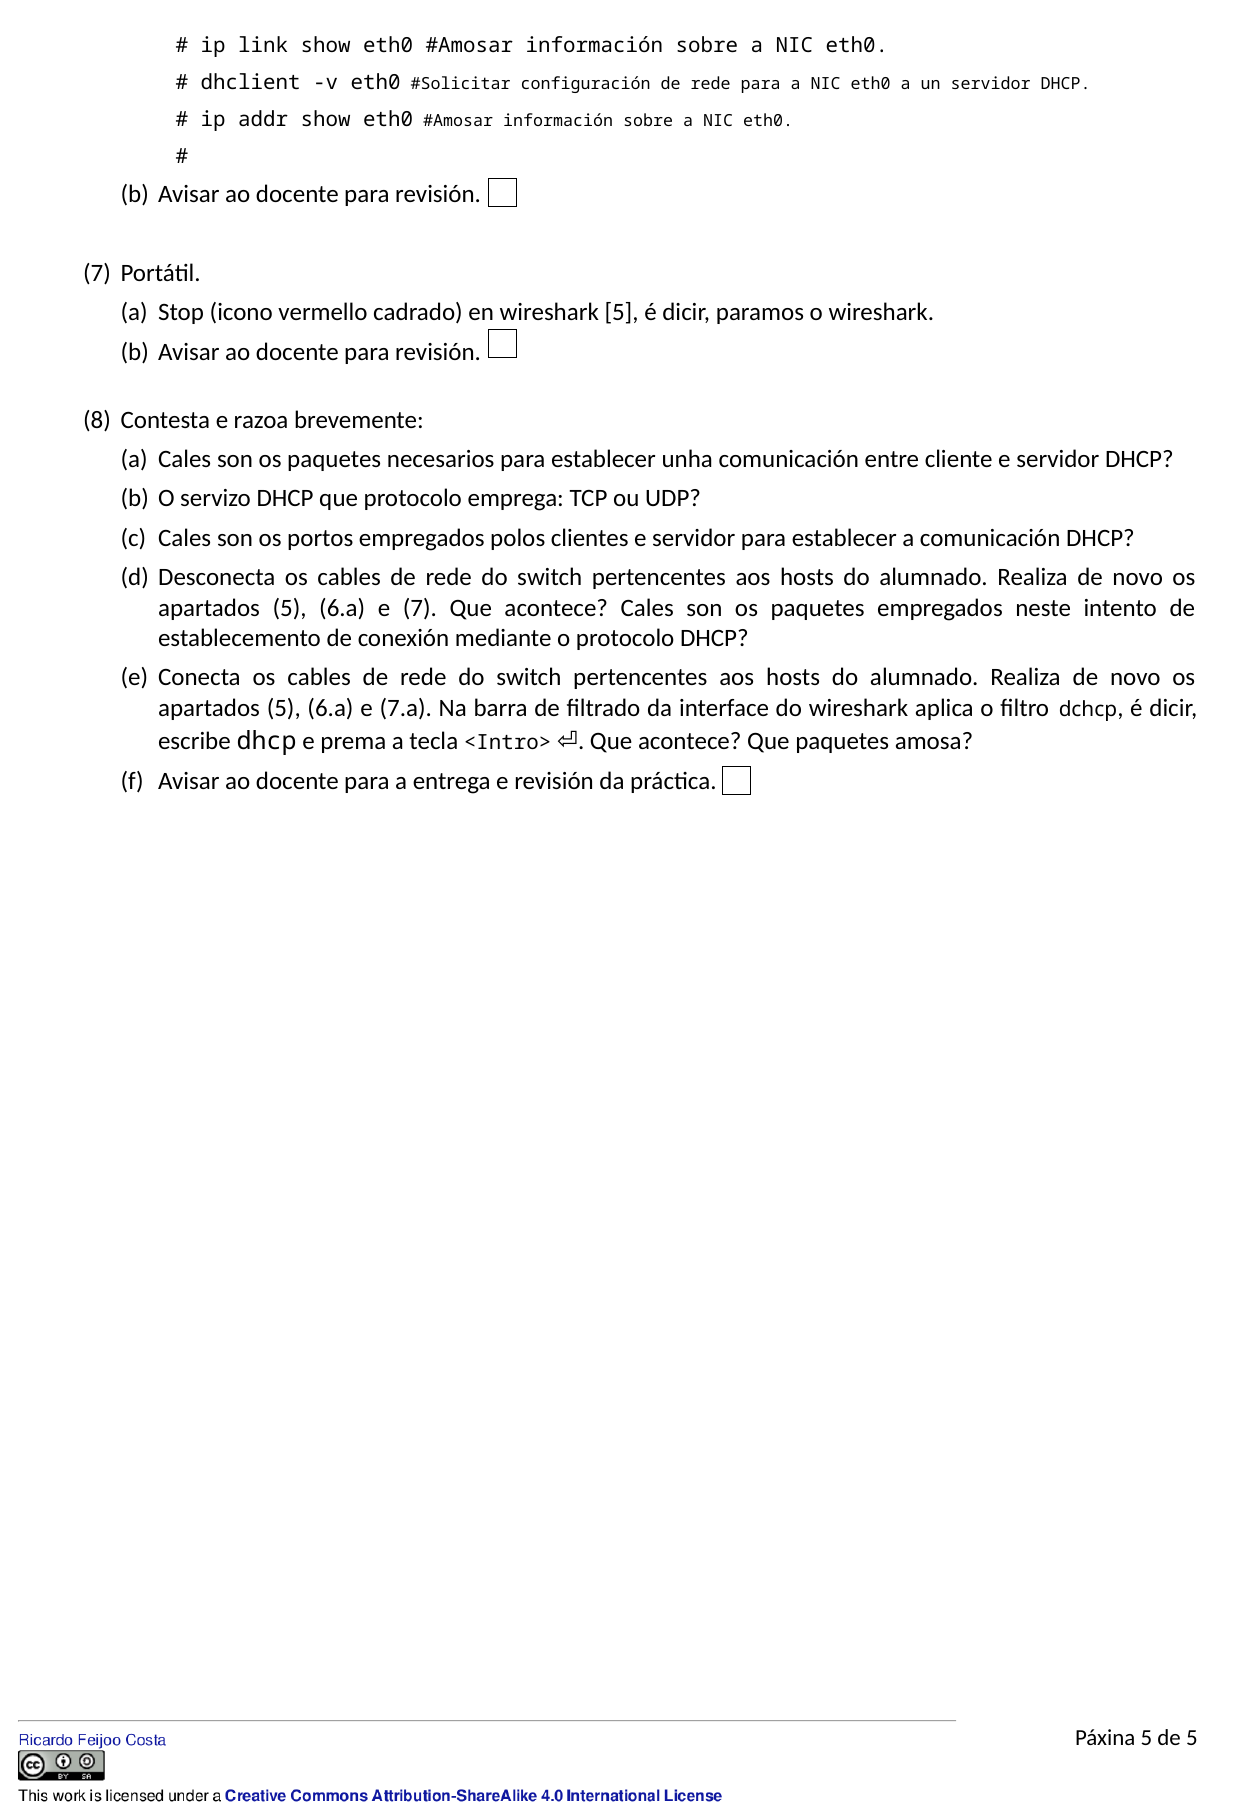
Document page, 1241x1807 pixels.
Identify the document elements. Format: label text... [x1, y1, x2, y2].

list # dhclient -v eth0 #Solicitar configuración de rede para a NIC eth0 a un servidor DHCP. [140, 67, 1197, 96]
list Avisar ao docente para revisión. [120, 179, 1197, 209]
list Conecta os cables de rede do switch pertencentes aos hosts do alumnado. Realiza de novo os apartados (5), (6.a) e (7.a). Na barra de filtrado da interface do wireshark aplica o filtro dchcp, é dicir, escribe dhcp e prema a tecla <Intro> ⏎. Que acontece? Que paquetes amosa? [120, 661, 1197, 757]
picture [8, 1715, 957, 1806]
list Avisar ao docente para revisión. [120, 336, 1197, 366]
list # ip link show eth0 #Amosar información sobre a NIC eth0. [140, 30, 1197, 58]
list Avisar ao docente para a entrega e revisión da práctica. [120, 765, 1197, 796]
list Contesta e razoa brevemente: [83, 404, 1197, 434]
list # ip addr show eth0 #Amosar información sobre a NIC eth0. [140, 104, 1197, 133]
list Stop (icono vermello cadrado) en wireshark [5], é dicir, paramos o wireshark. [120, 296, 1197, 327]
list Cales son os portos empregados polos clientes e servidor para establecer a comunicación DHCP? [120, 522, 1197, 552]
list Portátil. [83, 257, 1197, 288]
list Desconecta os cables de rede do switch pertencentes aos hosts do alumnado. Realiza de novo os apartados (5), (6.a) e (7). Que acontece? Cales son os paquetes empregados neste intento de establecemento de conexión mediante o protocolo DHCP? [120, 561, 1197, 653]
list # [140, 141, 1197, 170]
list Cales son os paquetes necesarios para establecer unha comunicación entre cliente e servidor DHCP? [120, 443, 1197, 474]
list O servizo DHCP que protocolo emprega: TCP ou UDP? [120, 483, 1197, 513]
